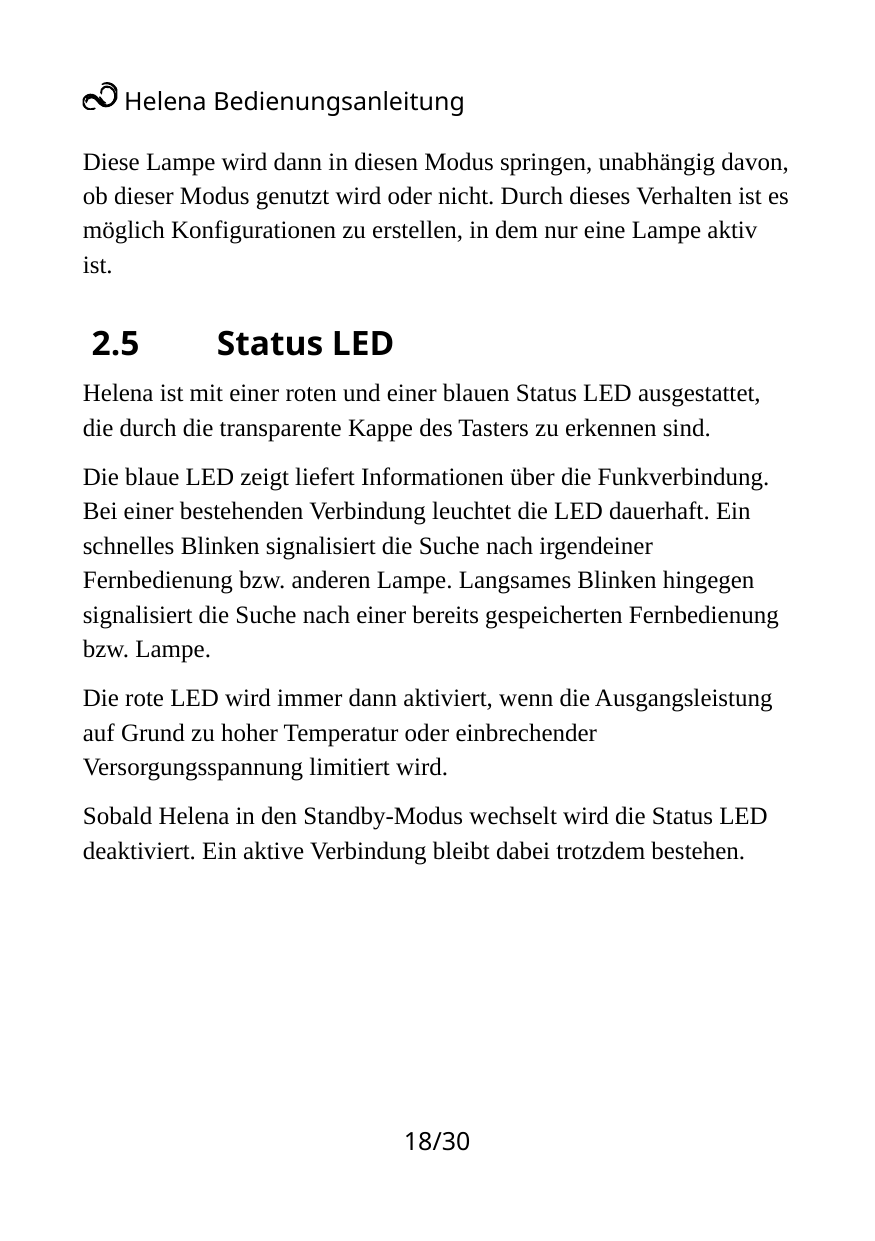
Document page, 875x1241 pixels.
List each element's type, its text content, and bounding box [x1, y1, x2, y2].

text Die blaue LED zeigt liefert Informationen über die Funkverbindung. Bei einer bestehenden Verbindung leuchtet die LED dauerhaft. Ein schnelles Blinken signalisiert die Suche nach irgendeiner Fernbedienung bzw. anderen Lampe. Langsames Blinken hingegen signalisiert die Suche nach einer bereits gespeicherten Fernbedienung bzw. Lampe. [83, 462, 791, 663]
subtitle Status LED [83, 320, 791, 366]
text Helena ist mit einer roten und einer blauen Status LED ausgestattet, die durch die transparente Kappe des Tasters zu erkennen sind. [83, 378, 791, 441]
text Die rote LED wird immer dann aktiviert, wenn die Ausgangsleistung auf Grund zu hoher Temperatur oder einbrechender Versorgungsspannung limitiert wird. [83, 683, 791, 781]
text Sobald Helena in den Standby-Modus wechselt wird die Status LED deaktiviert. Ein aktive Verbindung bleibt dabei trotzdem bestehen. [83, 801, 791, 864]
text Diese Lampe wird dann in diesen Modus springen, unabhängig davon, ob dieser Modus genutzt wird oder nicht. Durch dieses Verhalten ist es möglich Konfigurationen zu erstellen, in dem nur eine Lampe aktiv ist. [83, 147, 791, 279]
